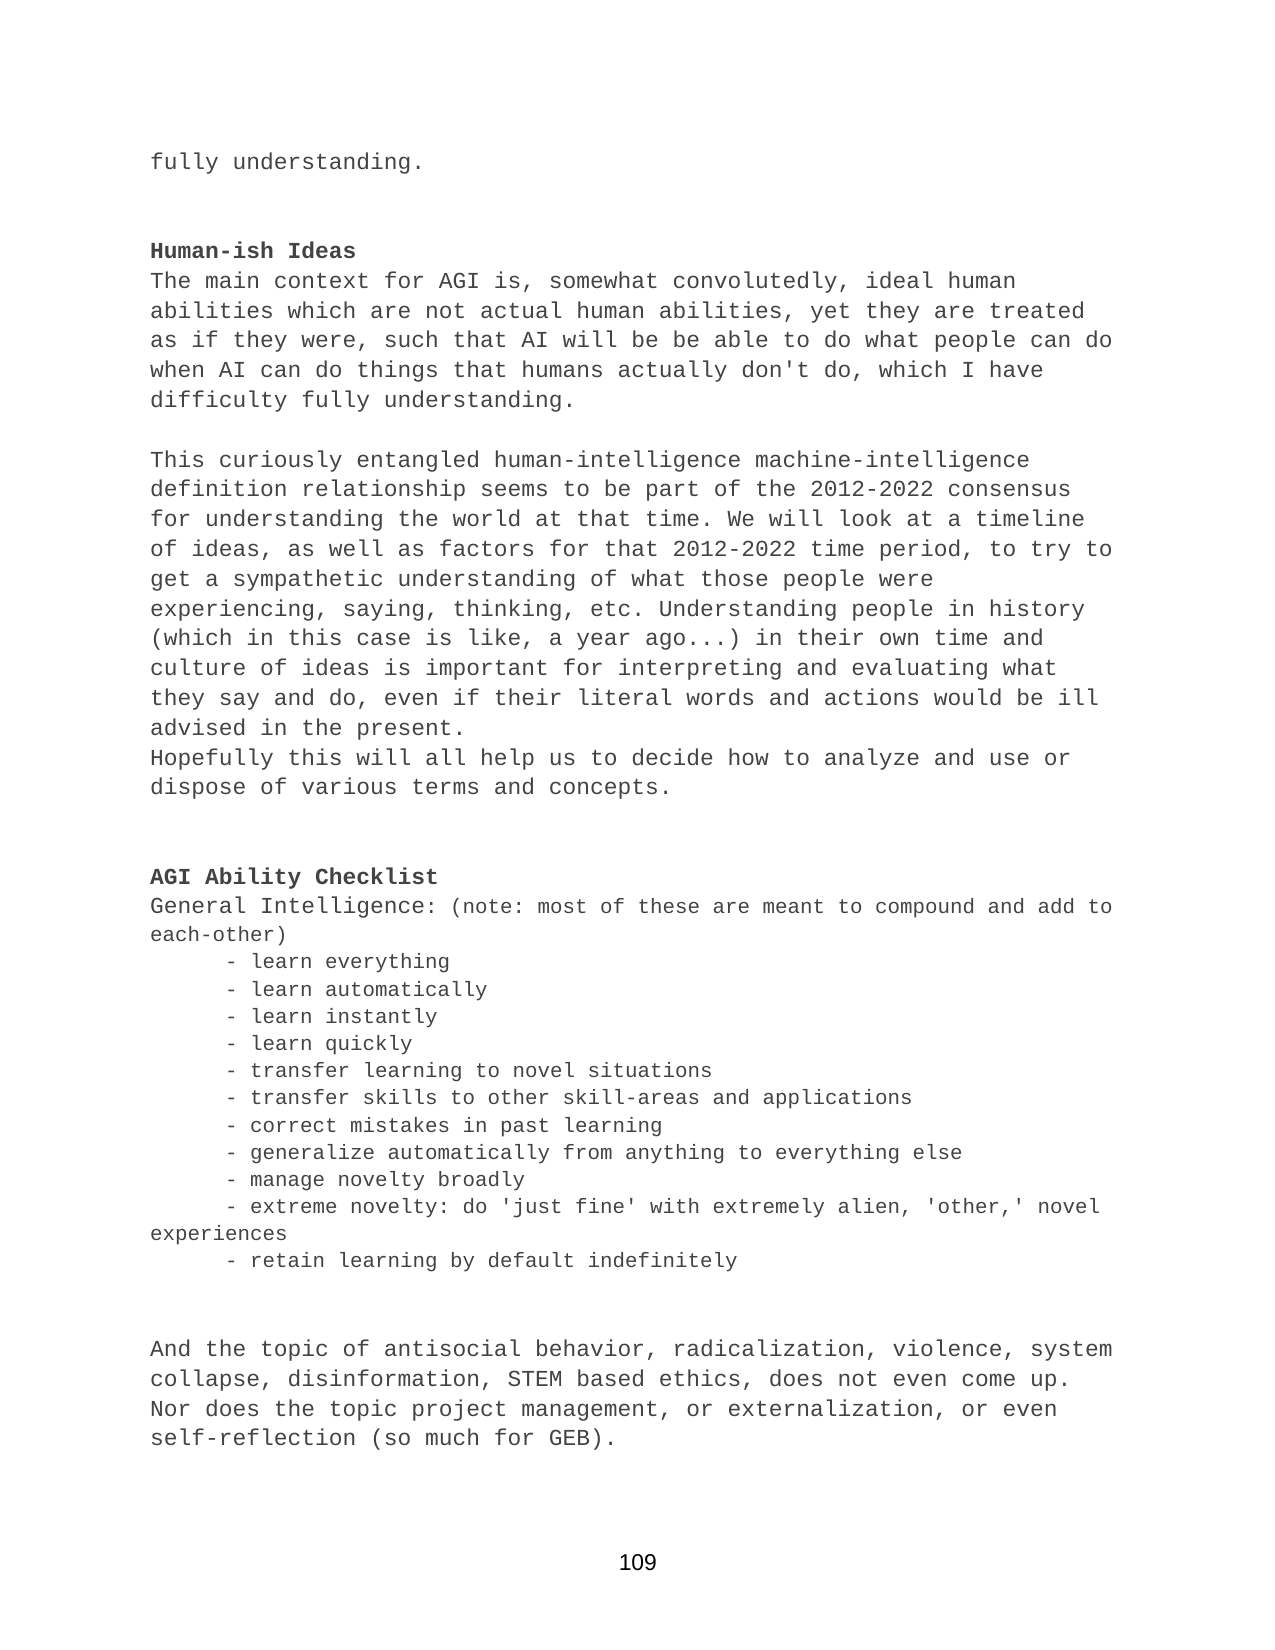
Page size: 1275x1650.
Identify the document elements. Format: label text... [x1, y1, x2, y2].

text - transfer learning to novel situations [150, 1060, 1125, 1084]
text - retain learning by default indefinitely [150, 1251, 1125, 1274]
text - generalize automatically from anything to everything else [150, 1142, 1125, 1165]
text - manage novelty broadly [150, 1169, 1125, 1193]
text General Intelligence: (note: most of these are meant to compound and add to each-other) [150, 895, 1125, 948]
text - extreme novelty: do 'just fine' with extremely alien, 'other,' novel experiences [150, 1196, 1125, 1247]
text This curiously entangled human-intelligence machine-intelligence definition relationship seems to be part of the 2012-2022 consensus for understanding the world at that time. We will look at a timeline of ideas, as well as factors for that 2012-2022 time period, to try to get a sympathetic understanding of what those people were experiencing, saying, thinking, etc. Understanding people in history (which in this case is like, a year ago...) in their own time and culture of ideas is important for interpreting and evaluating what they say and do, even if their literal words and actions would be ill advised in the present. [150, 448, 1125, 742]
text Human-ish Ideas [150, 239, 1125, 265]
text Hopefully this will all help us to decide how to analyze and use or dispose of various terms and concepts. [150, 746, 1125, 802]
text AGI Ability Checklist [150, 865, 1125, 891]
text fully understanding. [150, 150, 1125, 176]
text - learn automatically [150, 979, 1125, 1002]
text - transfer skills to other skill-areas and applications [150, 1087, 1125, 1111]
text The main context for AGI is, somewhat convolutedly, ideal human abilities which are not actual human abilities, yet they are treated as if they were, such that AI will be be able to do what people can do when AI can do things that humans actually don't do, which I have difficulty fully understanding. [150, 269, 1125, 414]
text And the topic of antisocial behavior, radicalization, violence, system collapse, disinformation, STEM based ethics, does not even come up. Nor does the topic project management, or externalization, or even self-reflection (so much for GEB). [150, 1337, 1125, 1453]
text - learn instantly [150, 1006, 1125, 1029]
text - learn everything [150, 951, 1125, 975]
text - learn quickly [150, 1033, 1125, 1057]
text - correct mistakes in past learning [150, 1114, 1125, 1138]
